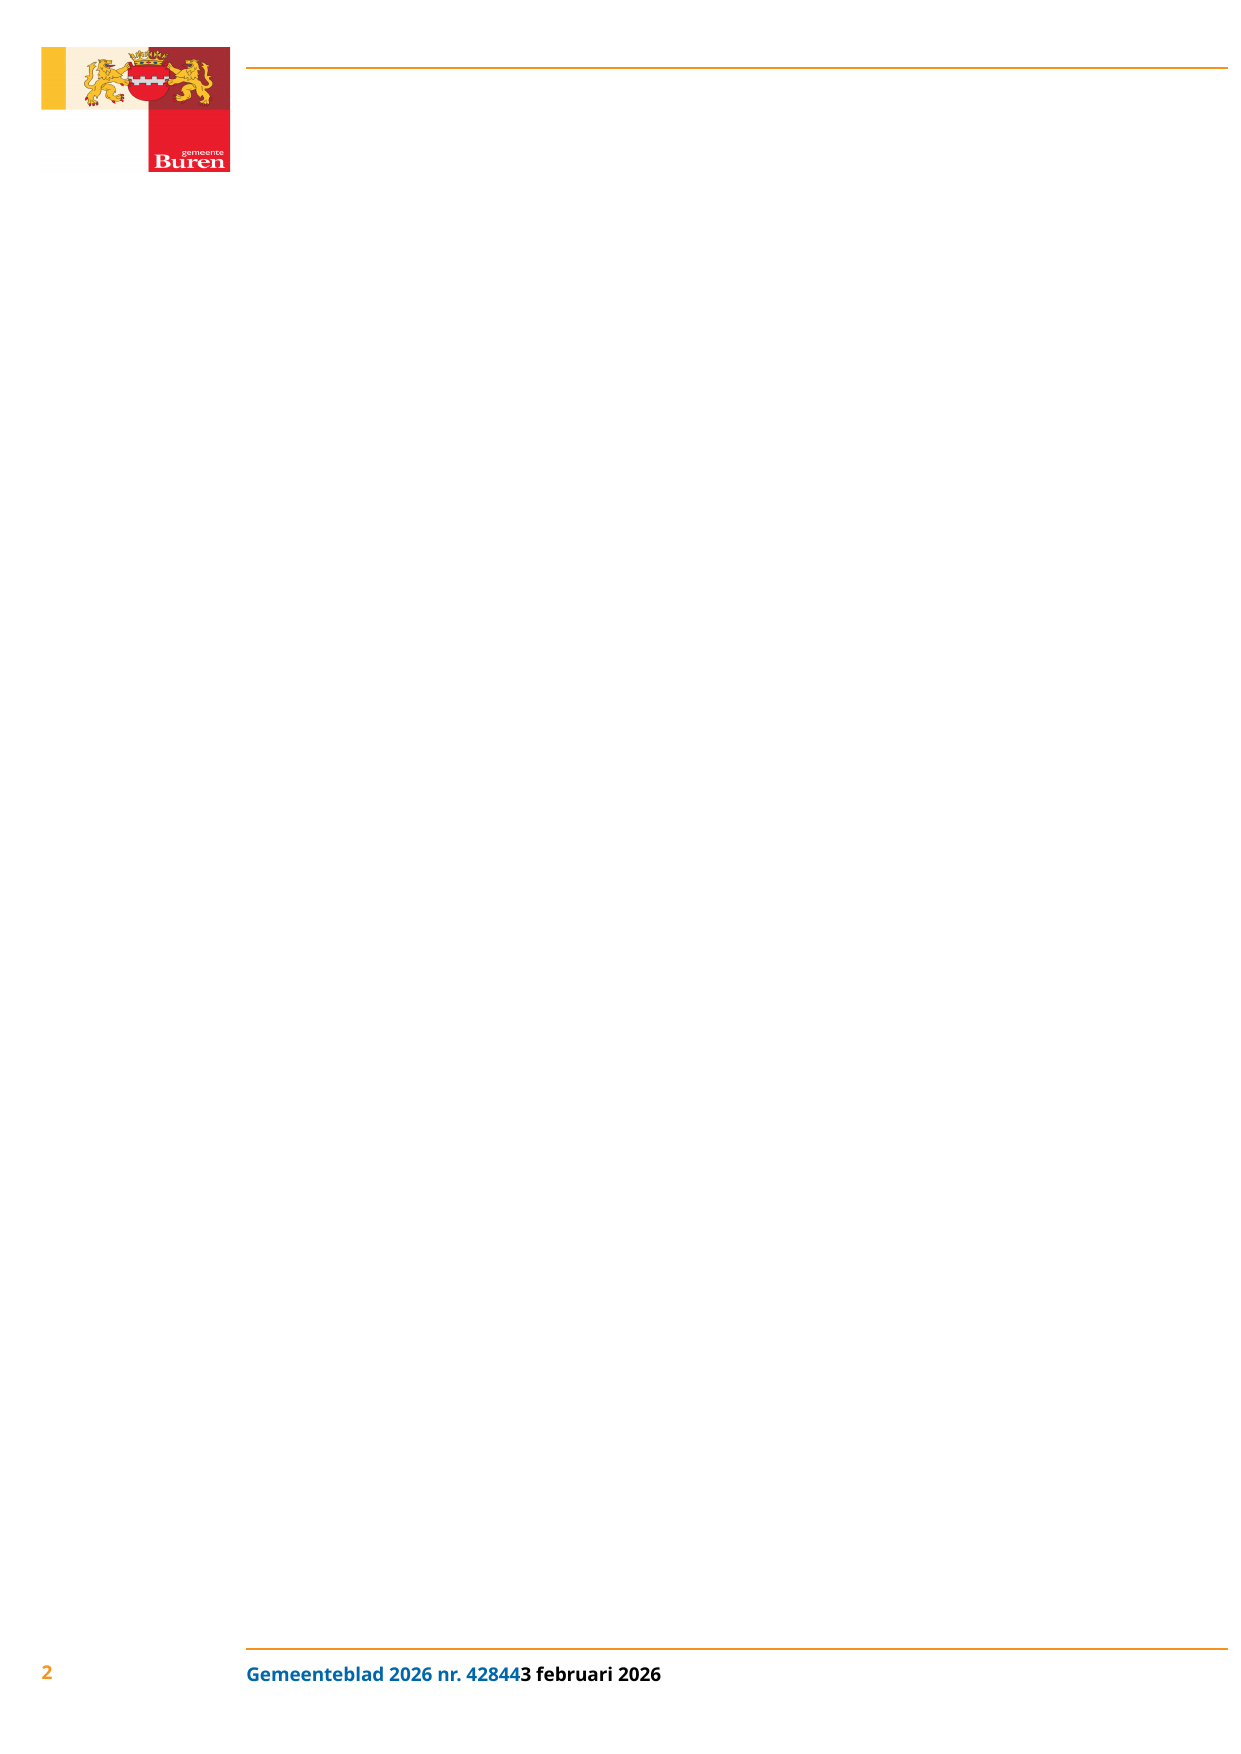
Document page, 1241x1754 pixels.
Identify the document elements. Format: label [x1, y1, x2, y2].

picture [41, 47, 231, 172]
